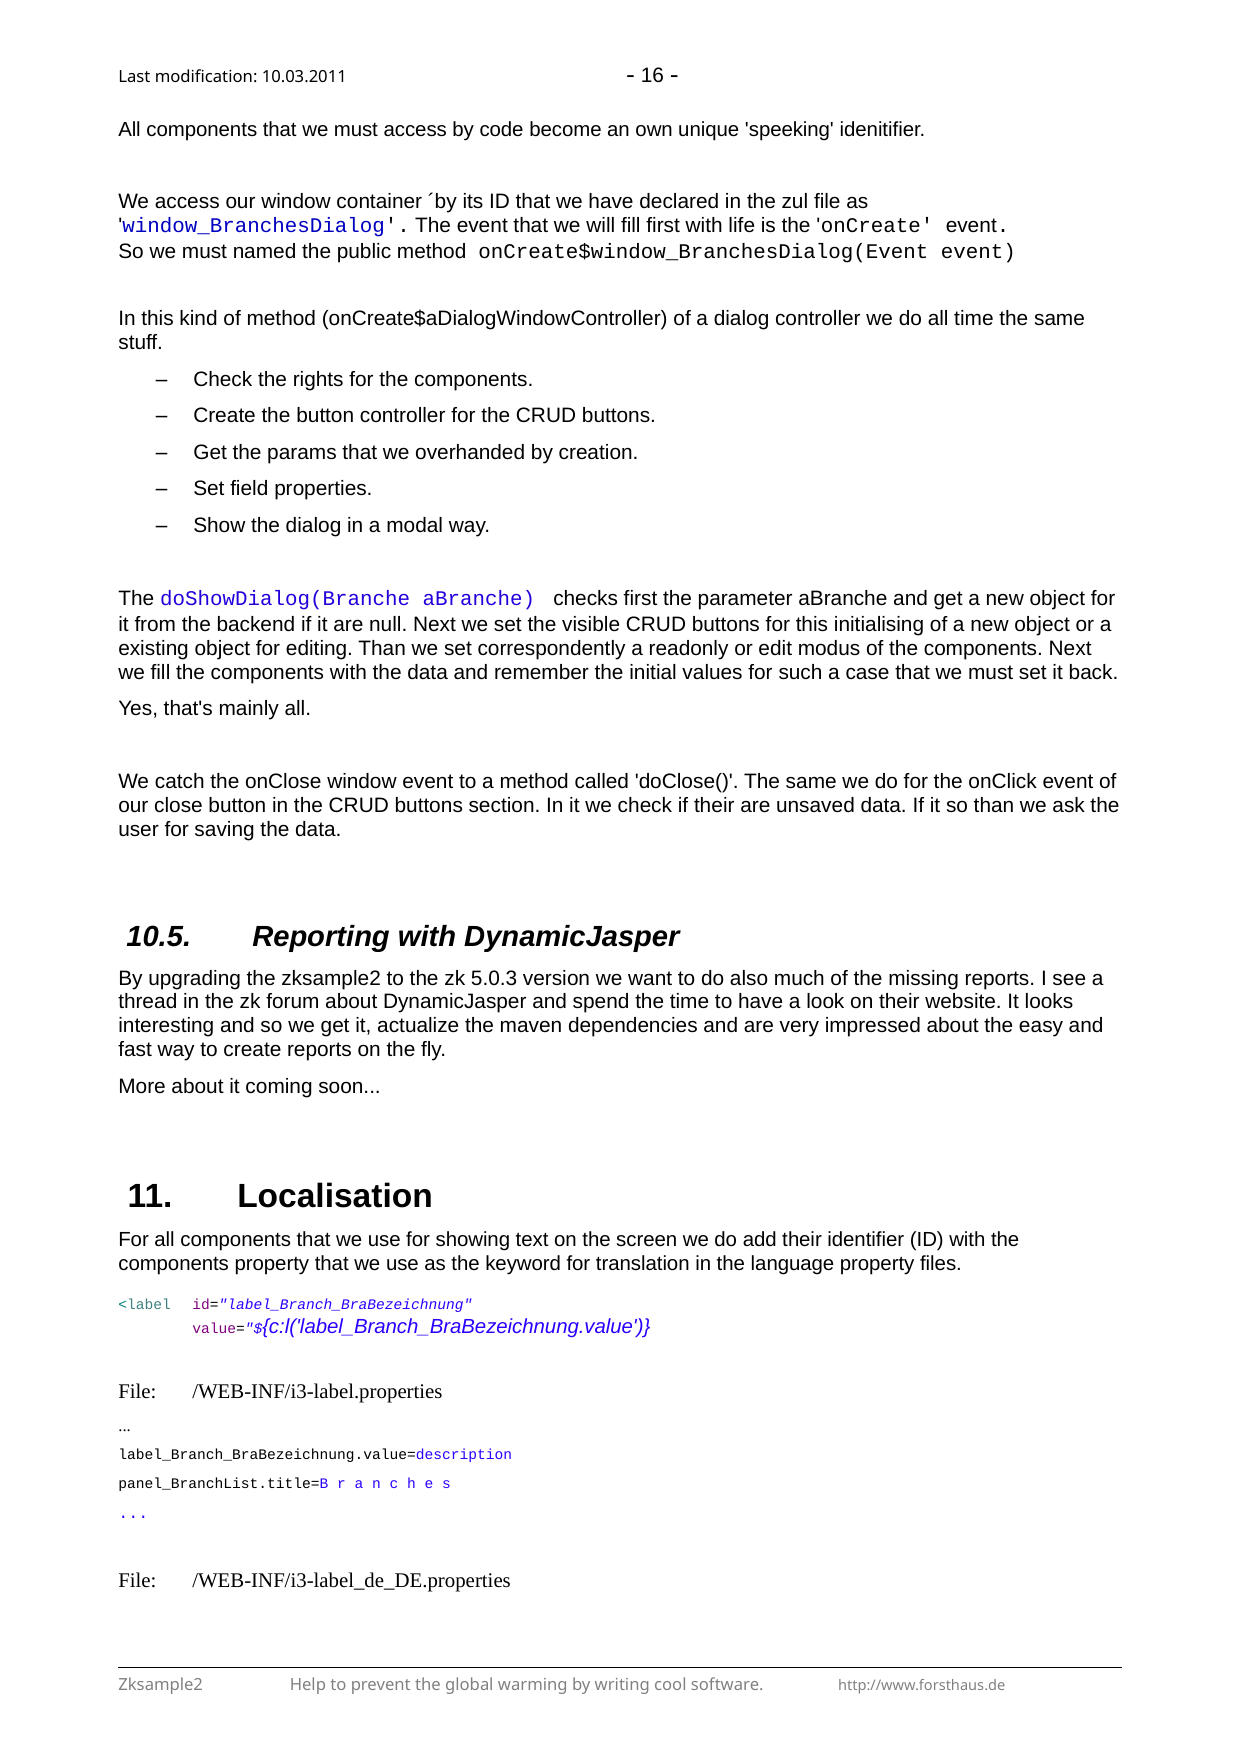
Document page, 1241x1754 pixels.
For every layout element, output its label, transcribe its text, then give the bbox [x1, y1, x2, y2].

text More about it coming soon... [118, 1074, 1122, 1098]
subtitle Localisation [118, 1176, 1122, 1215]
text ... [118, 1505, 1122, 1524]
text So we must named the public method onCreate$window_BranchesDialog(Event event) [118, 239, 1122, 265]
text For all components that we use for showing text on the screen we do add their identifier (ID) with the components property that we use as the keyword for translation in the language property files. [118, 1227, 1122, 1274]
text The doShowDialog(Branche aBranche) checks first the parameter aBranche and get a new object for it from the backend if it are null. Next we set the visible CRUD buttons for this initialising of a new object or a existing object for editing. Than we set correspondently a readonly or edit modus of the components. Next we fill the components with the data and remember the initial values for such a case that we must set it back. [118, 586, 1122, 683]
text label_Branch_BraBezeichnung.value=description [118, 1447, 1122, 1463]
text panel_BranchList.title=B r a n c h e s [118, 1476, 1122, 1493]
list Get the params that we overhanded by creation. [156, 440, 1122, 464]
text We access our window container ´by its ID that we have declared in the zul file as 'window_BranchesDialog'. The event that we will fill first with life is the 'onCreate' event. [118, 189, 1122, 239]
text <label id="label_Branch_BraBezeichnung" [118, 1297, 1122, 1314]
text File: /WEB-INF/i3-label.properties [118, 1379, 1122, 1403]
text We catch the onClose window event to a method called 'doClose()'. The same we do for the onClick event of our close button in the CRUD buttons section. In it we check if their are unsaved data. If it so than we ask the user for saving the data. [118, 769, 1122, 841]
text All components that we must access by code become an own unique 'speeking' idenitifier. [118, 117, 1122, 141]
text File: /WEB-INF/i3-label_de_DE.properties [118, 1568, 1122, 1592]
text Yes, that's mainly all. [118, 696, 1122, 720]
text ... [118, 1415, 1122, 1434]
list Show the dialog in a modal way. [156, 513, 1122, 537]
text value="${c:l('label_Branch_BraBezeichnung.value')} [118, 1314, 1122, 1337]
list Check the rights for the components. [156, 367, 1122, 391]
subtitle Reporting with DynamicJasper [118, 919, 1122, 953]
text By upgrading the zksample2 to the zk 5.0.3 version we want to do also much of the missing reports. I see a thread in the zk forum about DynamicJasper and spend the time to have a look on their website. It looks interesting and so we get it, actualize the maven dependencies and are very impressed about the easy and fast way to create reports on the fly. [118, 965, 1122, 1061]
list Create the button controller for the CRUD buttons. [156, 403, 1122, 427]
text In this kind of method (onCreate$aDialogWindowController) of a dialog controller we do all time the same stuff. [118, 306, 1122, 354]
list Set field properties. [156, 476, 1122, 500]
